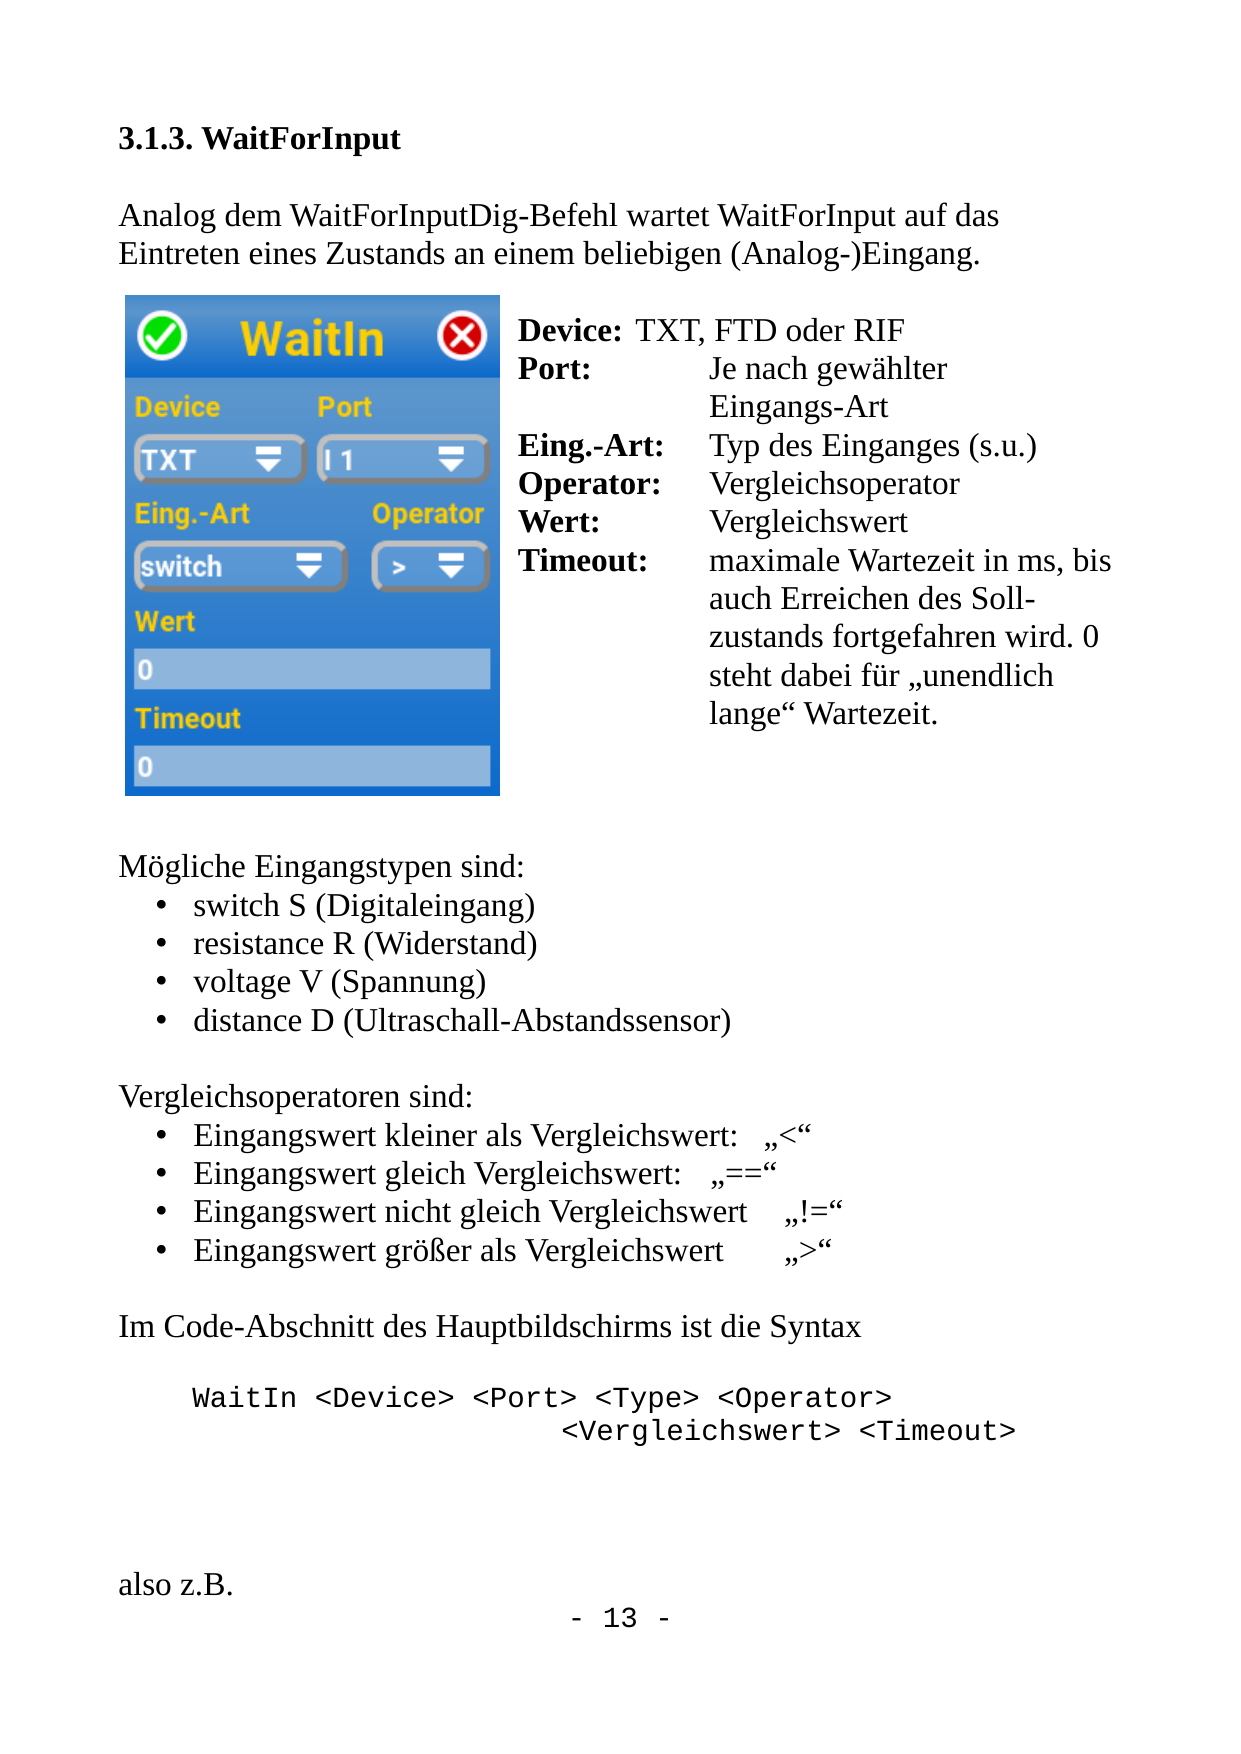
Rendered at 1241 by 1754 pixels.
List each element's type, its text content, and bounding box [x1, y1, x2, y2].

text Im Code-Abschnitt des Hauptbildschirms ist die Syntax [118, 1306, 1122, 1345]
list Eingangswert nicht gleich Vergleichswert „!=“ [156, 1191, 1122, 1230]
text Port: Je nach gewählter Eingangs-Art [500, 348, 1122, 425]
text Analog dem WaitForInputDig-Befehl wartet WaitForInput auf das Eintreten eines Zustands an einem beliebigen (Analog-)Eingang. [118, 195, 1122, 271]
list switch S (Digitaleingang) [156, 885, 1122, 923]
text Timeout: maximale Wartezeit in ms, bis auch Erreichen des Soll- zustands fortgefahren wird. 0 steht dabei für „unendlich lange“ Wartezeit. [500, 540, 1122, 731]
list resistance R (Widerstand) [156, 923, 1122, 961]
list Eingangswert kleiner als Vergleichswert: „<“ [156, 1115, 1122, 1153]
picture [125, 295, 500, 796]
list Eingangswert größer als Vergleichswert „>“ [156, 1230, 1122, 1268]
text Eing.-Art: Typ des Einganges (s.u.) [500, 425, 1122, 463]
list Eingangswert gleich Vergleichswert: „==“ [156, 1153, 1122, 1191]
text Device: TXT, FTD oder RIF [500, 310, 1122, 348]
text WaitIn <Device> <Port> <Type> <Operator> <Vergleichswert> <Timeout> [118, 1383, 1122, 1449]
text Operator: Vergleichsoperator [500, 463, 1122, 501]
text Vergleichsoperatoren sind: [118, 1076, 1122, 1115]
text Wert: Vergleichswert [500, 501, 1122, 540]
text also z.B. [118, 1564, 1122, 1602]
text Mögliche Eingangstypen sind: [118, 846, 1122, 885]
list voltage V (Spannung) [156, 961, 1122, 1000]
list distance D (Ultraschall-Abstandssensor) [156, 1000, 1122, 1038]
text 3.1.3. WaitForInput [118, 118, 1122, 156]
